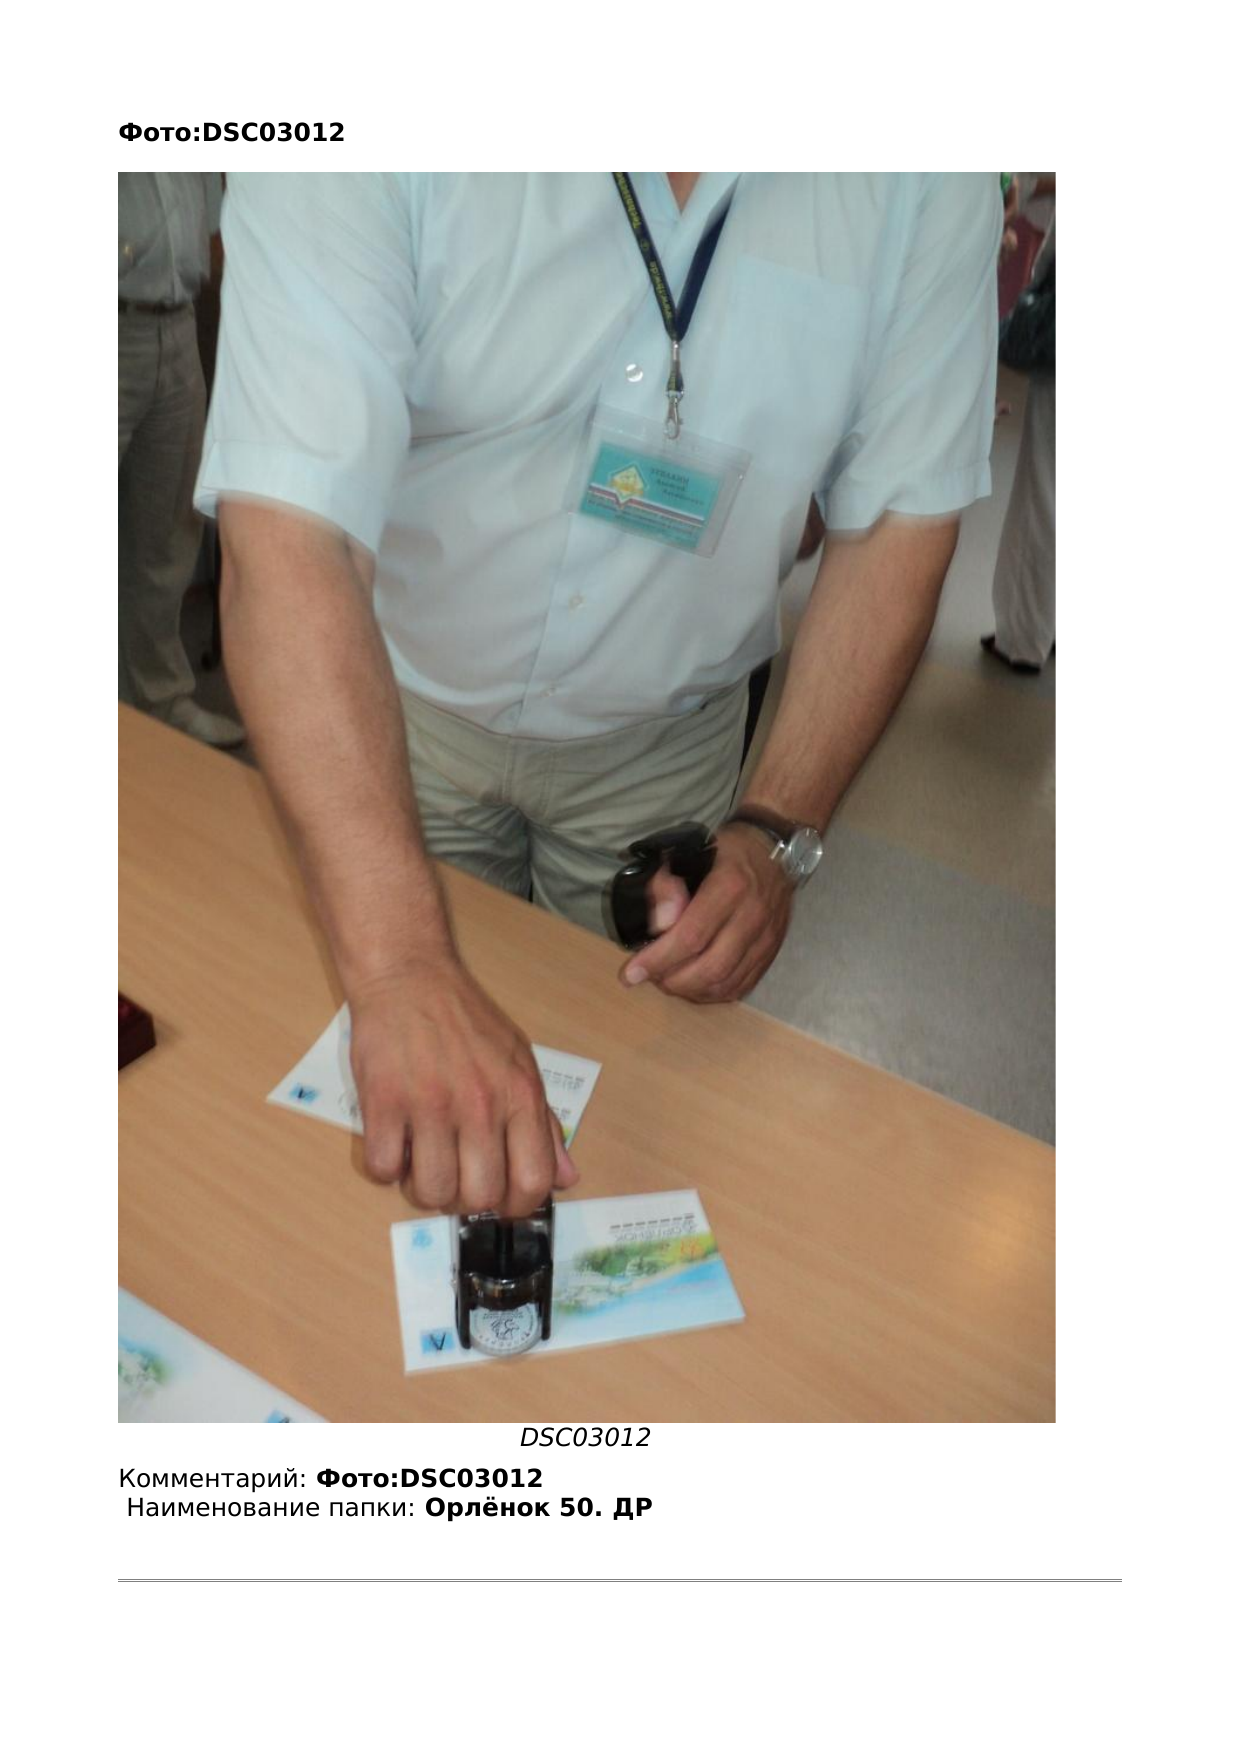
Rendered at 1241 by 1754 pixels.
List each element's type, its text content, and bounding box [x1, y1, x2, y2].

subtitle Фото:DSC03012 [118, 118, 1122, 147]
text Комментарий: Фото:DSC03012 Наименование папки: Орлёнок 50. ДР [118, 1464, 1122, 1552]
picture [118, 172, 1056, 1423]
text DSC03012 [118, 1423, 1056, 1452]
